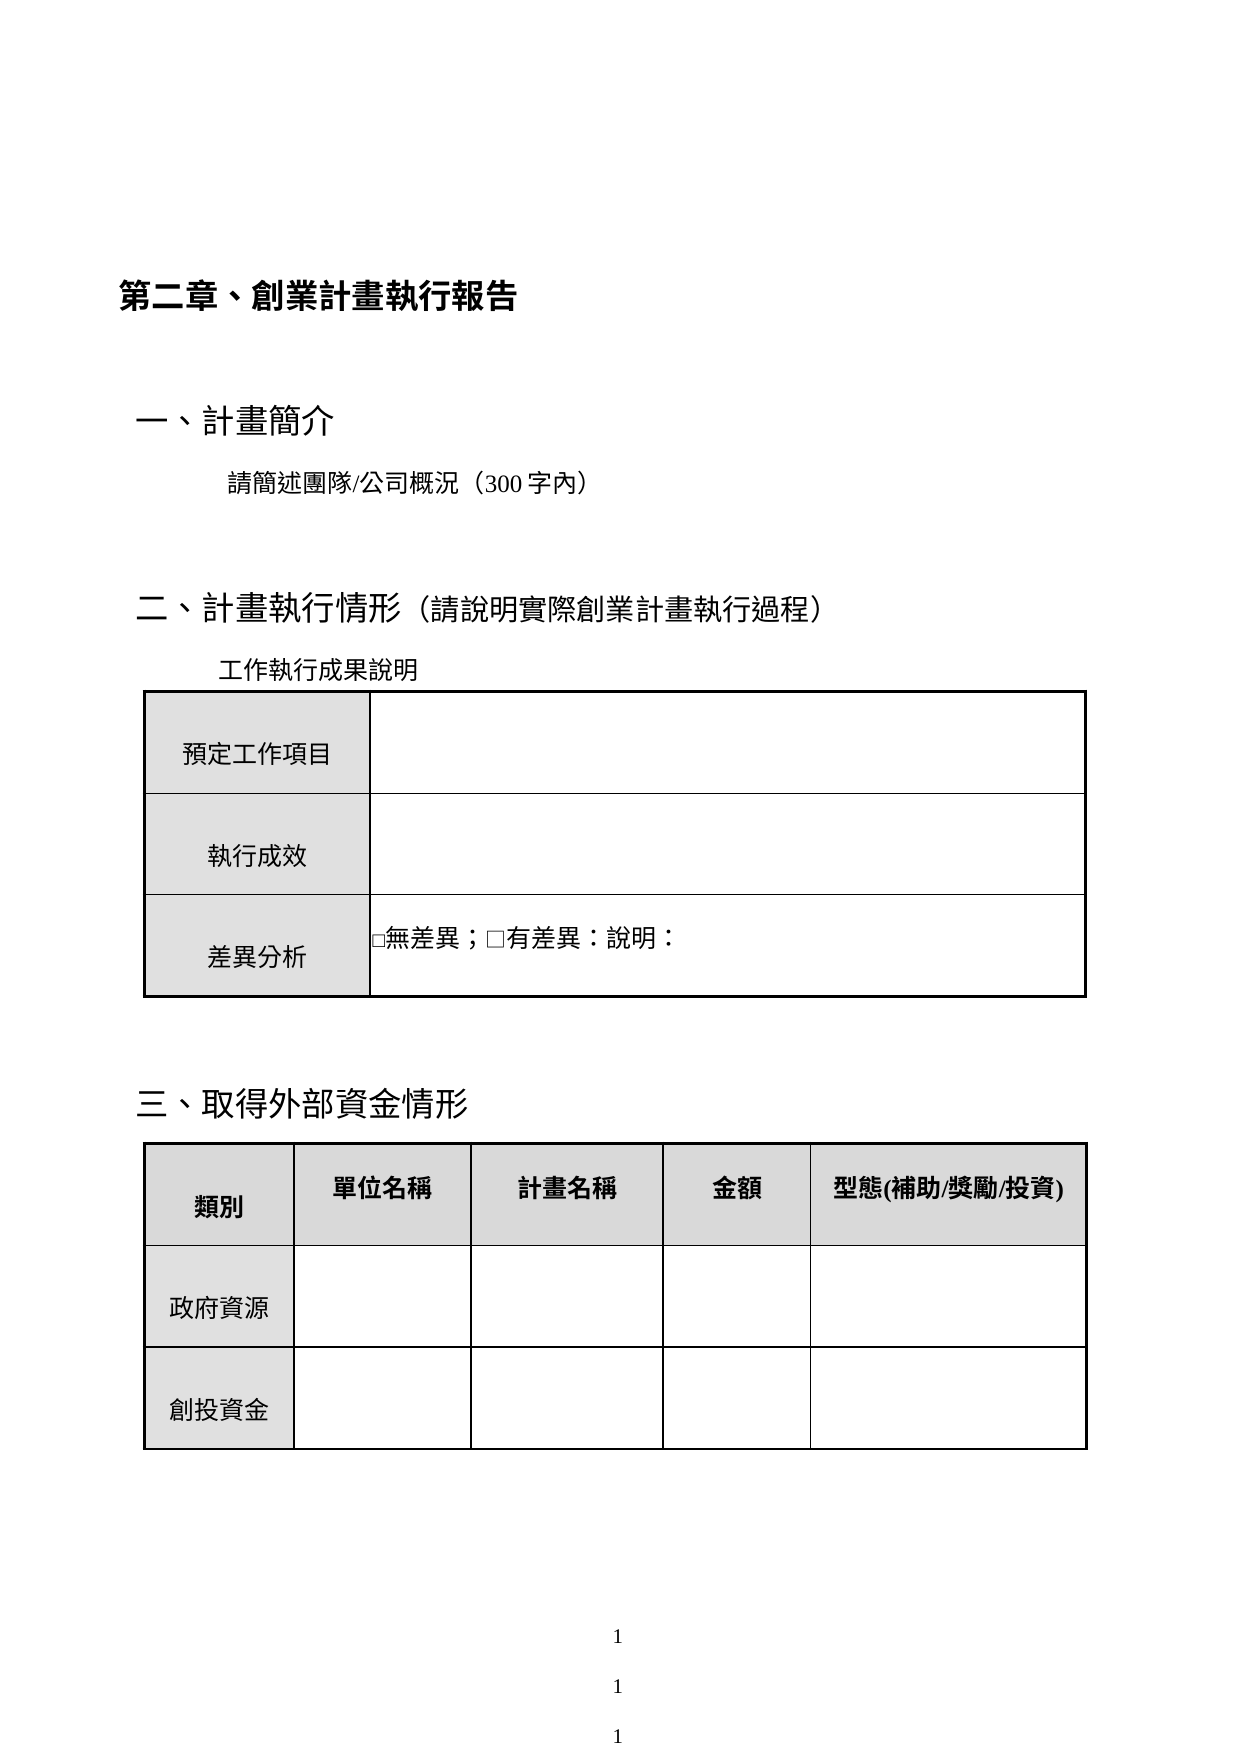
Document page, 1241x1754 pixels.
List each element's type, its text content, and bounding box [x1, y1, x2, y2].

table_header 金額 [664, 1145, 810, 1245]
table_cell □無差異；□有差異：說明： [371, 895, 1084, 995]
table_header 計畫名稱 [472, 1145, 662, 1245]
table_cell 創投資金 [146, 1348, 293, 1448]
text 三、取得外部資金情形 [118, 1060, 1122, 1123]
table_cell [371, 794, 1084, 894]
text 工作執行成果說明 [118, 627, 1122, 689]
table_cell 執行成效 [146, 794, 369, 894]
table_header [371, 693, 1084, 793]
text 一、計畫簡介 [118, 377, 1122, 439]
table_header 預定工作項目 [146, 693, 369, 793]
table_header 型態(補助/獎勵/投資) [811, 1145, 1085, 1245]
text 二、計畫執行情形（請說明實際創業計畫執行過程） [118, 564, 1122, 627]
table_cell [295, 1246, 470, 1346]
table_cell 政府資源 [146, 1246, 293, 1346]
table_cell [472, 1246, 662, 1346]
text 請簡述團隊/公司概況（300字內） [227, 439, 1122, 502]
table_cell [664, 1348, 810, 1448]
table_cell [811, 1246, 1085, 1346]
table_cell [295, 1348, 470, 1448]
text 第二章、創業計畫執行報告 [118, 252, 1122, 314]
table_cell [664, 1246, 810, 1346]
table_cell [472, 1348, 662, 1448]
table_header 單位名稱 [295, 1145, 470, 1245]
table_cell [811, 1348, 1085, 1448]
table_cell 差異分析 [146, 895, 369, 995]
table_header 類別 [146, 1145, 293, 1245]
